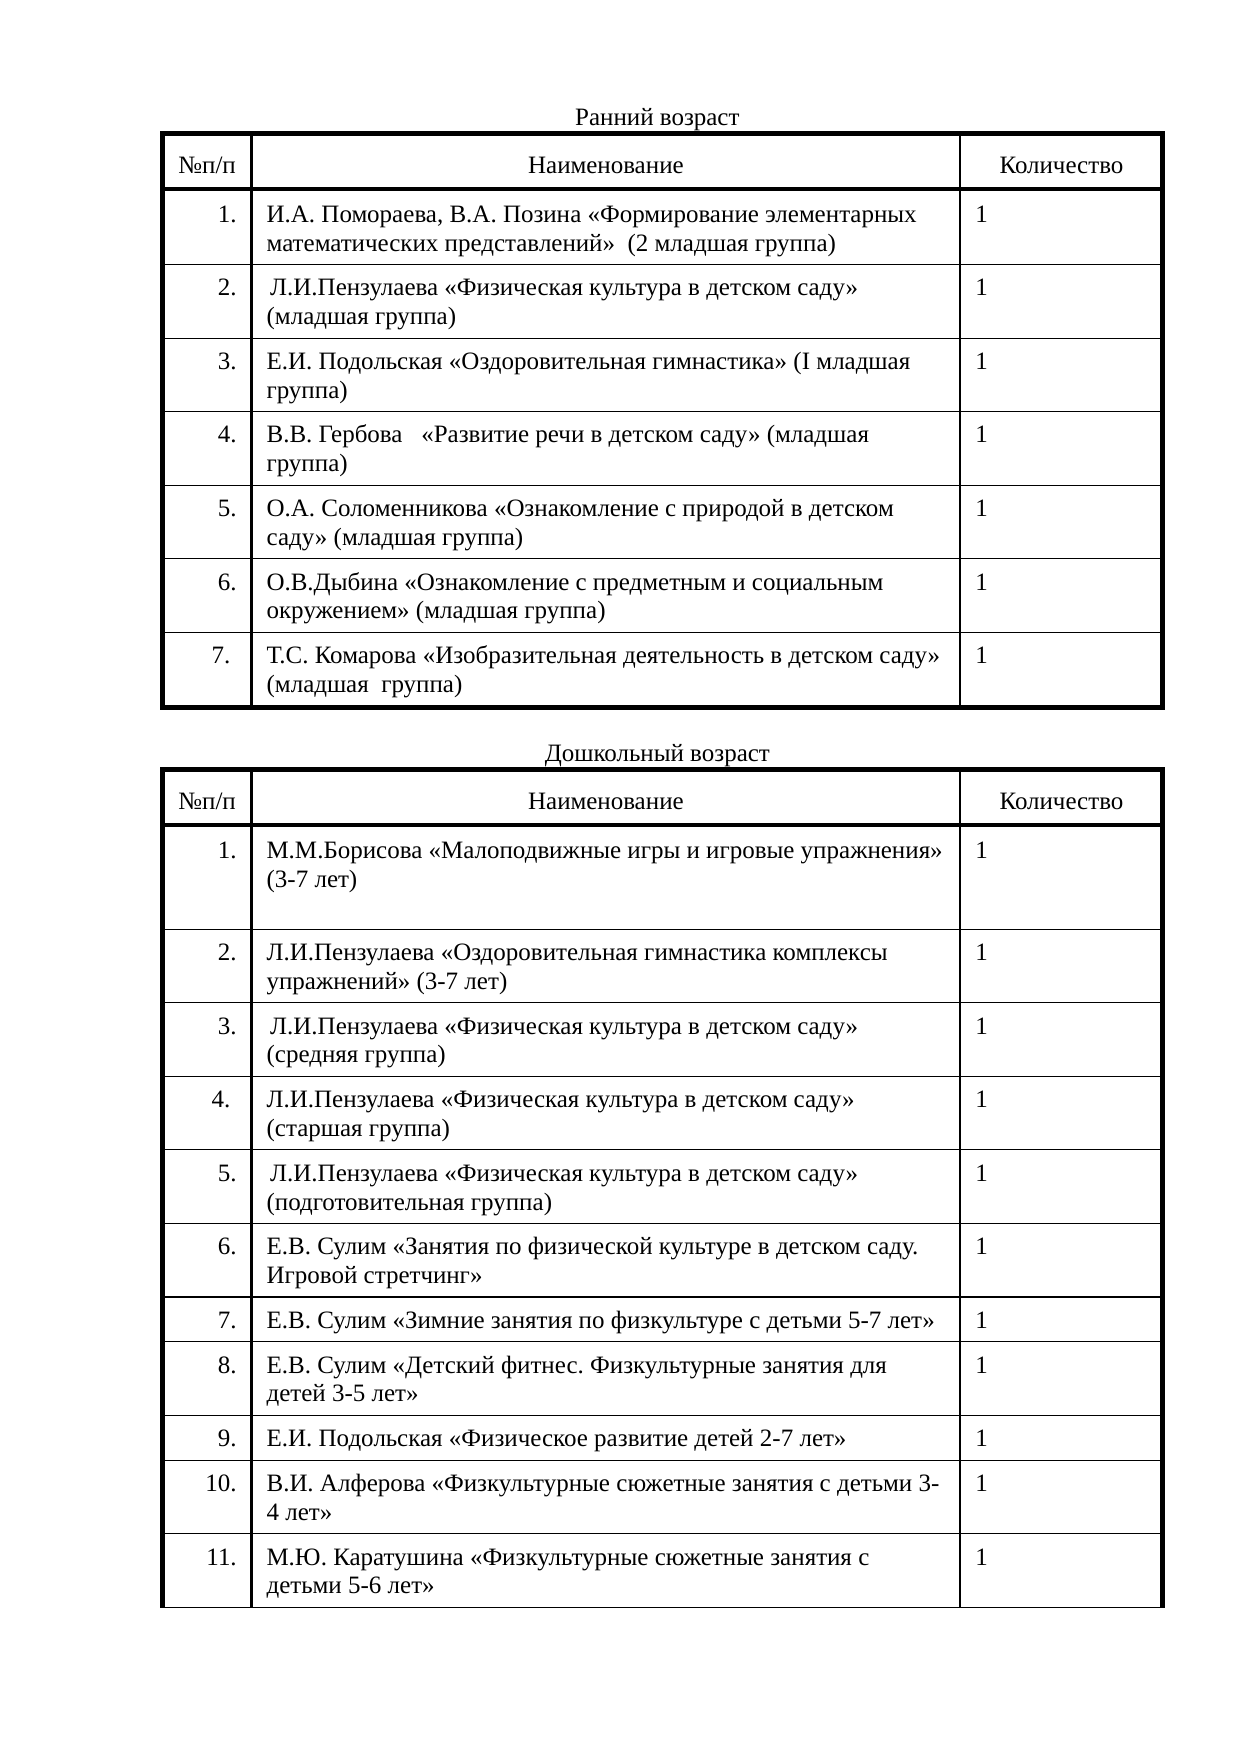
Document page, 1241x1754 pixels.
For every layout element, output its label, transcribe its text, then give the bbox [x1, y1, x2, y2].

table_cell 1 [961, 559, 1160, 632]
table_cell 1 [961, 191, 1160, 264]
table_cell 10. [165, 1461, 250, 1533]
table_cell 6. [165, 1224, 250, 1296]
table_cell 5. [165, 1150, 250, 1223]
table_cell 2. [165, 265, 250, 337]
text Ранний возраст [162, 102, 1152, 131]
table_header Количество [961, 772, 1160, 823]
table_cell Т.С. Комарова «Изобразительная деятельность в детском саду» (младшая группа) [253, 633, 959, 705]
table_cell 9. [165, 1416, 250, 1459]
table_cell 6. [165, 559, 250, 632]
table_cell Е.В. Сулим «Зимние занятия по физкультуре с детьми 5-7 лет» [253, 1298, 959, 1341]
table_cell 3. [165, 339, 250, 411]
table_cell М.Ю. Каратушина «Физкультурные сюжетные занятия с детьми 5-6 лет» [253, 1534, 959, 1607]
table_cell М.М.Борисова «Малоподвижные игры и игровые упражнения» (3-7 лет) [253, 827, 959, 929]
table_cell 1. [165, 827, 250, 929]
table_cell 1 [961, 1077, 1160, 1149]
table_cell 1 [961, 1298, 1160, 1341]
table_cell 1 [961, 486, 1160, 558]
table_cell Е.В. Сулим «Занятия по физической культуре в детском саду. Игровой стретчинг» [253, 1224, 959, 1296]
table_cell Е.И. Подольская «Оздоровительная гимнастика» (I младшая группа) [253, 339, 959, 411]
table_cell 1. [165, 191, 250, 264]
table_cell Л.И.Пензулаева «Оздоровительная гимнастика комплексы упражнений» (3-7 лет) [253, 930, 959, 1002]
table_cell И.А. Помораева, В.А. Позина «Формирование элементарных математических представлений» (2 младшая группа) [253, 191, 959, 264]
table_cell Е.И. Подольская «Физическое развитие детей 2-7 лет» [253, 1416, 959, 1459]
table_cell Л.И.Пензулаева «Физическая культура в детском саду» (старшая группа) [253, 1077, 959, 1149]
table_cell 4. [165, 1077, 250, 1149]
table_cell 7. [165, 1298, 250, 1341]
table_cell 1 [961, 1150, 1160, 1223]
table_cell Е.В. Сулим «Детский фитнес. Физкультурные занятия для детей 3-5 лет» [253, 1342, 959, 1415]
table_cell 11. [165, 1534, 250, 1607]
table_cell 1 [961, 633, 1160, 705]
table_header Наименование [253, 772, 959, 823]
table_cell Л.И.Пензулаева «Физическая культура в детском саду» (подготовительная группа) [253, 1150, 959, 1223]
table_header №п/п [165, 772, 250, 823]
table_cell 1 [961, 1534, 1160, 1607]
table_header Количество [961, 136, 1160, 187]
table_cell 1 [961, 827, 1160, 929]
table_cell Л.И.Пензулаева «Физическая культура в детском саду» (младшая группа) [253, 265, 959, 337]
table_cell 1 [961, 1003, 1160, 1076]
table_cell 1 [961, 930, 1160, 1002]
table_cell 5. [165, 486, 250, 558]
table_cell 1 [961, 412, 1160, 484]
table_cell 1 [961, 1224, 1160, 1296]
table_cell 8. [165, 1342, 250, 1415]
table_cell 1 [961, 265, 1160, 337]
table_header Наименование [253, 136, 959, 187]
table_cell 1 [961, 1342, 1160, 1415]
table_cell О.А. Соломенникова «Ознакомление с природой в детском саду» (младшая группа) [253, 486, 959, 558]
table_cell 2. [165, 930, 250, 1002]
table_cell 4. [165, 412, 250, 484]
table_cell В.И. Алферова «Физкультурные сюжетные занятия с детьми 3-4 лет» [253, 1461, 959, 1533]
table_cell 7. [165, 633, 250, 705]
table_cell В.В. Гербова «Развитие речи в детском саду» (младшая группа) [253, 412, 959, 484]
table_header №п/п [165, 136, 250, 187]
table_cell 1 [961, 1461, 1160, 1533]
table_cell О.В.Дыбина «Ознакомление с предметным и социальным окружением» (младшая группа) [253, 559, 959, 632]
text Дошкольный возраст [162, 738, 1152, 767]
table_cell 3. [165, 1003, 250, 1076]
table_cell Л.И.Пензулаева «Физическая культура в детском саду» (средняя группа) [253, 1003, 959, 1076]
table_cell 1 [961, 339, 1160, 411]
table_cell 1 [961, 1416, 1160, 1459]
